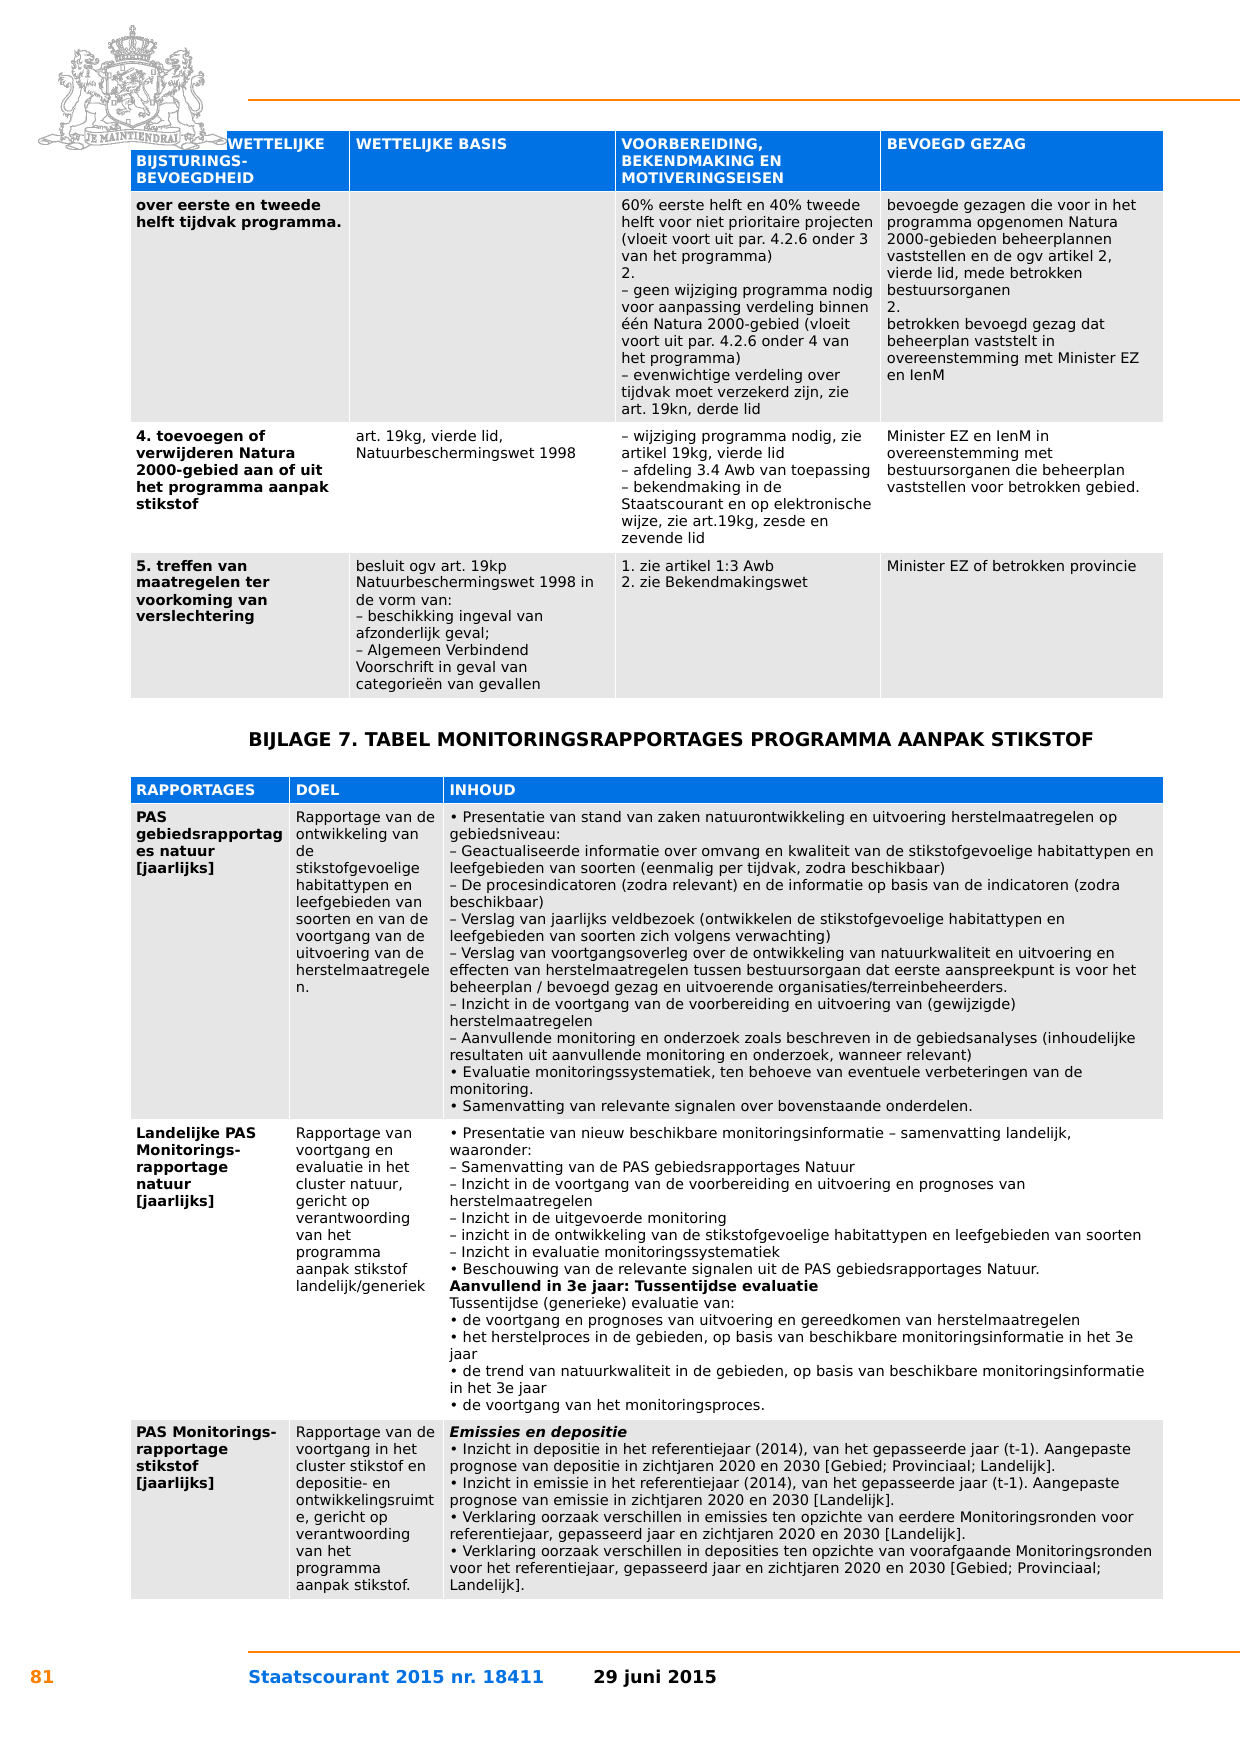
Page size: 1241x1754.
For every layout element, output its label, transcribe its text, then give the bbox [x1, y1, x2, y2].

table_cell art. 19kg, vierde lid, Natuurbeschermingswet 1998 [350, 424, 615, 552]
table_cell Emissies en depositie • Inzicht in depositie in het referentiejaar (2014), van het gepasseerde jaar (t-1). Aangepaste prognose van depositie in zichtjaren 2020 en 2030 [Gebied; Provinciaal; Landelijk]. • Inzicht in emissie in het referentiejaar (2014), van het gepasseerde jaar (t-1). Aangepaste prognose van emissie in zichtjaren 2020 en 2030 [Landelijk]. • Verklaring oorzaak verschillen in emissies ten opzichte van eerdere Monitoringsronden voor referentiejaar, gepasseerd jaar en zichtjaren 2020 en 2030 [Landelijk]. • Verklaring oorzaak verschillen in deposities ten opzichte van voorafgaande Monitoringsronden voor het referentiejaar, gepasseerd jaar en zichtjaren 2020 en 2030 [Gebied; Provinciaal; Landelijk]. [444, 1420, 1163, 1599]
table_cell 5. treffen van maatregelen ter voorkoming van verslechtering [131, 553, 349, 698]
table_header DOEL [290, 777, 443, 803]
table_cell 60% eerste helft en 40% tweede helft voor niet prioritaire projecten (vloeit voort uit par. 4.2.6 onder 3 van het programma) 2. – geen wijziging programma nodig voor aanpassing verdeling binnen één Natura 2000-gebied (vloeit voort uit par. 4.2.6 onder 4 van het programma) – evenwichtige verdeling over tijdvak moet verzekerd zijn, zie art. 19kn, derde lid [616, 192, 880, 422]
table_cell Rapportage van voortgang en evaluatie in het cluster natuur, gericht op verantwoording van het programma aanpak stikstof landelijk/generiek [290, 1120, 443, 1418]
table_cell bevoegde gezagen die voor in het programma opgenomen Natura 2000-gebieden beheerplannen vaststellen en de ogv artikel 2, vierde lid, mede betrokken bestuursorganen 2. betrokken bevoegd gezag dat beheerplan vaststelt in overeenstemming met Minister EZ en IenM [881, 192, 1163, 422]
table_header WETTELIJKE BASIS [350, 131, 615, 191]
table_cell PAS gebiedsrapportages natuur [jaarlijks] [131, 804, 289, 1119]
table_cell Minister EZ en IenM in overeenstemming met bestuursorganen die beheerplan vaststellen voor betrokken gebied. [881, 424, 1163, 552]
table_header INHOUD [444, 777, 1163, 803]
table_cell over eerste en tweede helft tijdvak programma. [131, 192, 349, 422]
table_cell – wijziging programma nodig, zie artikel 19kg, vierde lid – afdeling 3.4 Awb van toepassing – bekendmaking in de Staatscourant en op elektronische wijze, zie art.19kg, zesde en zevende lid [616, 424, 880, 552]
table_header BEVOEGD GEZAG [881, 131, 1163, 191]
table_cell Minister EZ of betrokken provincie [881, 553, 1163, 698]
table_cell Landelijke PAS Monitorings-rapportage natuur [jaarlijks] [131, 1120, 289, 1418]
table_cell Rapportage van de ontwikkeling van de stikstofgevoelige habitattypen en leefgebieden van soorten en van de voortgang van de uitvoering van de herstelmaatregelen. [290, 804, 443, 1119]
table_cell Rapportage van de voortgang in het cluster stikstof en depositie- en ontwikkelingsruimte, gericht op verantwoording van het programma aanpak stikstof. [290, 1420, 443, 1599]
subtitle BIJLAGE 7. TABEL MONITORINGSRAPPORTAGES PROGRAMMA AANPAK STIKSTOF [248, 729, 1163, 751]
table_header WETTELIJKE BIJSTURINGS-BEVOEGDHEID [131, 131, 349, 191]
table_cell 1. zie artikel 1:3 Awb 2. zie Bekendmakingswet [616, 553, 880, 698]
table_cell [350, 192, 615, 422]
table_cell 4. toevoegen of verwijderen Natura 2000-gebied aan of uit het programma aanpak stikstof [131, 424, 349, 552]
table_cell besluit ogv art. 19kp Natuurbeschermingswet 1998 in de vorm van: – beschikking ingeval van afzonderlijk geval; – Algemeen Verbindend Voorschrift in geval van categorieën van gevallen [350, 553, 615, 698]
table_header VOORBEREIDING, BEKENDMAKING EN MOTIVERINGSEISEN [616, 131, 880, 191]
table_cell • Presentatie van nieuw beschikbare monitoringsinformatie – samenvatting landelijk, waaronder: – Samenvatting van de PAS gebiedsrapportages Natuur – Inzicht in de voortgang van de voorbereiding en uitvoering en prognoses van herstelmaatregelen – Inzicht in de uitgevoerde monitoring – inzicht in de ontwikkeling van de stikstofgevoelige habitattypen en leefgebieden van soorten – Inzicht in evaluatie monitoringssystematiek • Beschouwing van de relevante signalen uit de PAS gebiedsrapportages Natuur. Aanvullend in 3e jaar: Tussentijdse evaluatie Tussentijdse (generieke) evaluatie van: • de voortgang en prognoses van uitvoering en gereedkomen van herstelmaatregelen • het herstelproces in de gebieden, op basis van beschikbare monitoringsinformatie in het 3e jaar • de trend van natuurkwaliteit in de gebieden, op basis van beschikbare monitoringsinformatie in het 3e jaar • de voortgang van het monitoringsproces. [444, 1120, 1163, 1418]
picture [38, 25, 227, 150]
table_cell • Presentatie van stand van zaken natuurontwikkeling en uitvoering herstelmaatregelen op gebiedsniveau: – Geactualiseerde informatie over omvang en kwaliteit van de stikstofgevoelige habitattypen en leefgebieden van soorten (eenmalig per tijdvak, zodra beschikbaar) – De procesindicatoren (zodra relevant) en de informatie op basis van de indicatoren (zodra beschikbaar) – Verslag van jaarlijks veldbezoek (ontwikkelen de stikstofgevoelige habitattypen en leefgebieden van soorten zich volgens verwachting) – Verslag van voortgangsoverleg over de ontwikkeling van natuurkwaliteit en uitvoering en effecten van herstelmaatregelen tussen bestuursorgaan dat eerste aanspreekpunt is voor het beheerplan / bevoegd gezag en uitvoerende organisaties/terreinbeheerders. – Inzicht in de voortgang van de voorbereiding en uitvoering van (gewijzigde) herstelmaatregelen – Aanvullende monitoring en onderzoek zoals beschreven in de gebiedsanalyses (inhoudelijke resultaten uit aanvullende monitoring en onderzoek, wanneer relevant) • Evaluatie monitoringssystematiek, ten behoeve van eventuele verbeteringen van de monitoring. • Samenvatting van relevante signalen over bovenstaande onderdelen. [444, 804, 1163, 1119]
table_header RAPPORTAGES [131, 777, 289, 803]
table_cell PAS Monitorings-rapportage stikstof [jaarlijks] [131, 1420, 289, 1599]
